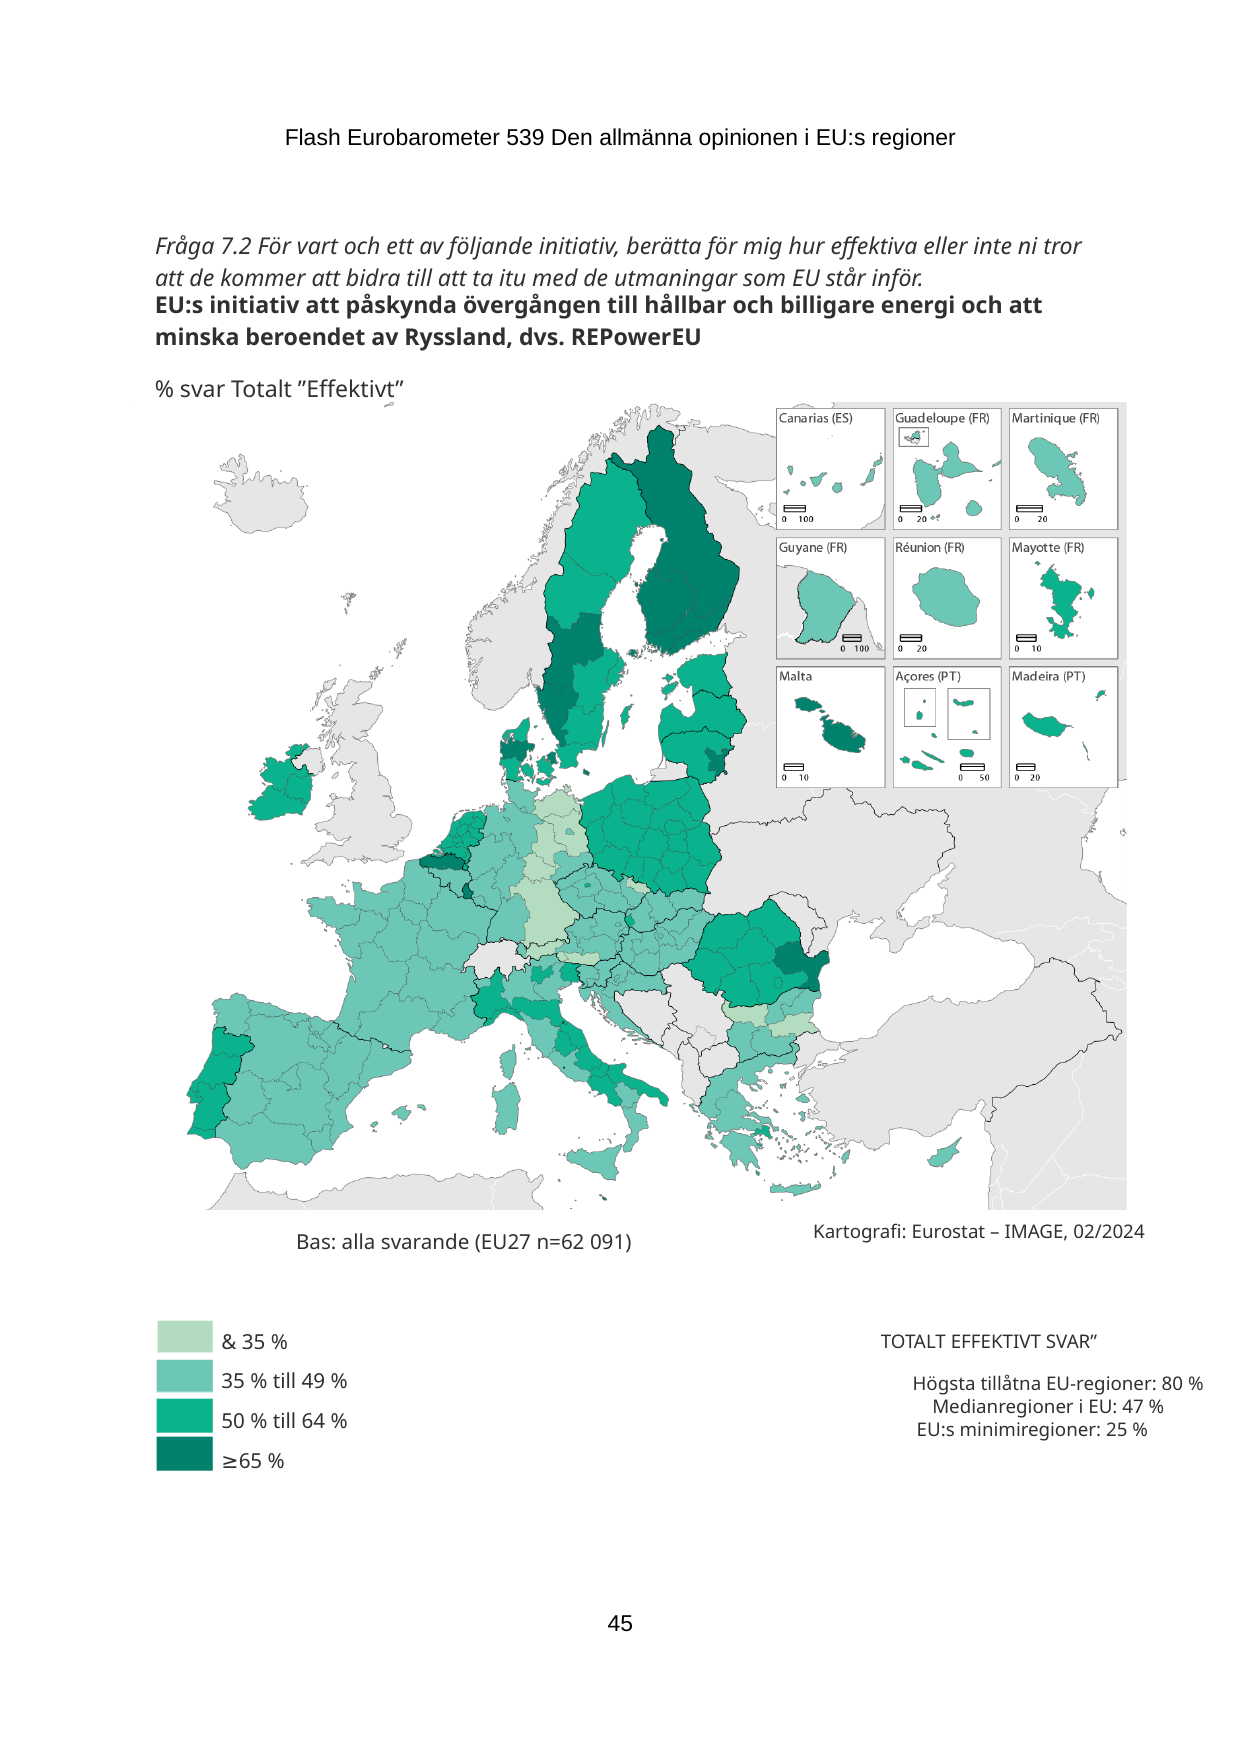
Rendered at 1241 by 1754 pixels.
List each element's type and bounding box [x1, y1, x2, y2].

picture [157, 1437, 212, 1470]
picture [118, 397, 1132, 1210]
picture [157, 1360, 212, 1393]
picture [157, 1399, 212, 1432]
picture [158, 1321, 212, 1353]
